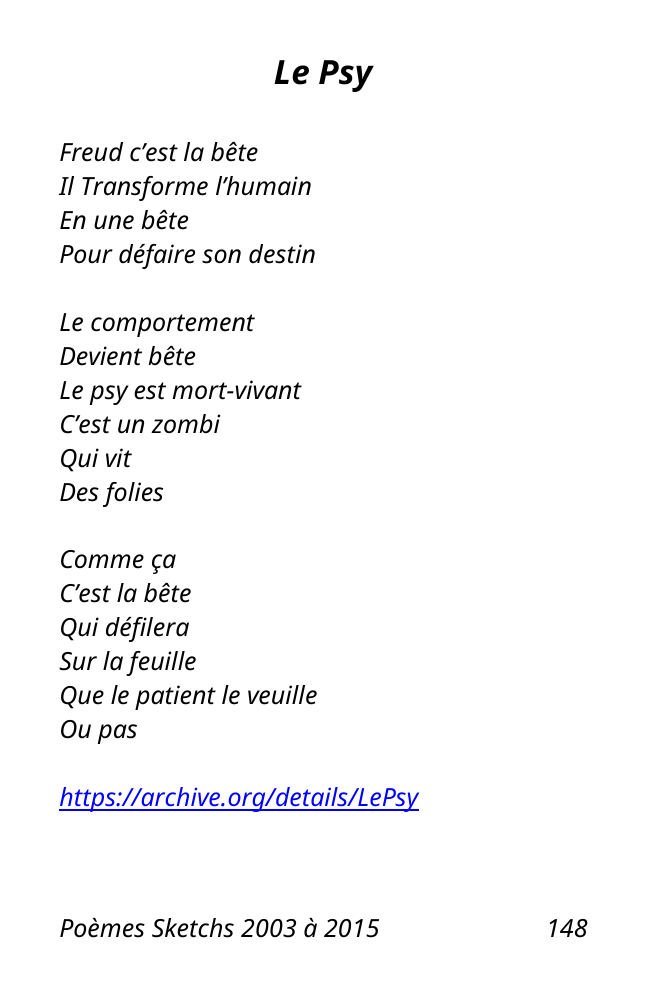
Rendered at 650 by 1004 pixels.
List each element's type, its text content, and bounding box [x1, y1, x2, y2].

text Le comportement [59, 305, 591, 339]
text Que le patient le veuille [59, 678, 591, 712]
text Qui défilera [59, 610, 591, 644]
text Il Transforme l’humain [59, 169, 591, 203]
text Qui vit [59, 441, 591, 474]
text Freud c’est la bête [59, 135, 591, 169]
text Des folies [59, 474, 591, 508]
text Devient bête [59, 339, 591, 373]
subtitle Le Psy [59, 49, 591, 95]
text Sur la feuille [59, 644, 591, 678]
text En une bête [59, 203, 591, 237]
text Comme ça [59, 542, 591, 576]
text Le psy est mort-vivant [59, 373, 591, 407]
text Ou pas [59, 712, 591, 746]
text C’est un zombi [59, 407, 591, 441]
text Pour défaire son destin [59, 237, 591, 271]
text https://archive.org/details/LePsy [59, 780, 591, 814]
text C’est la bête [59, 576, 591, 610]
